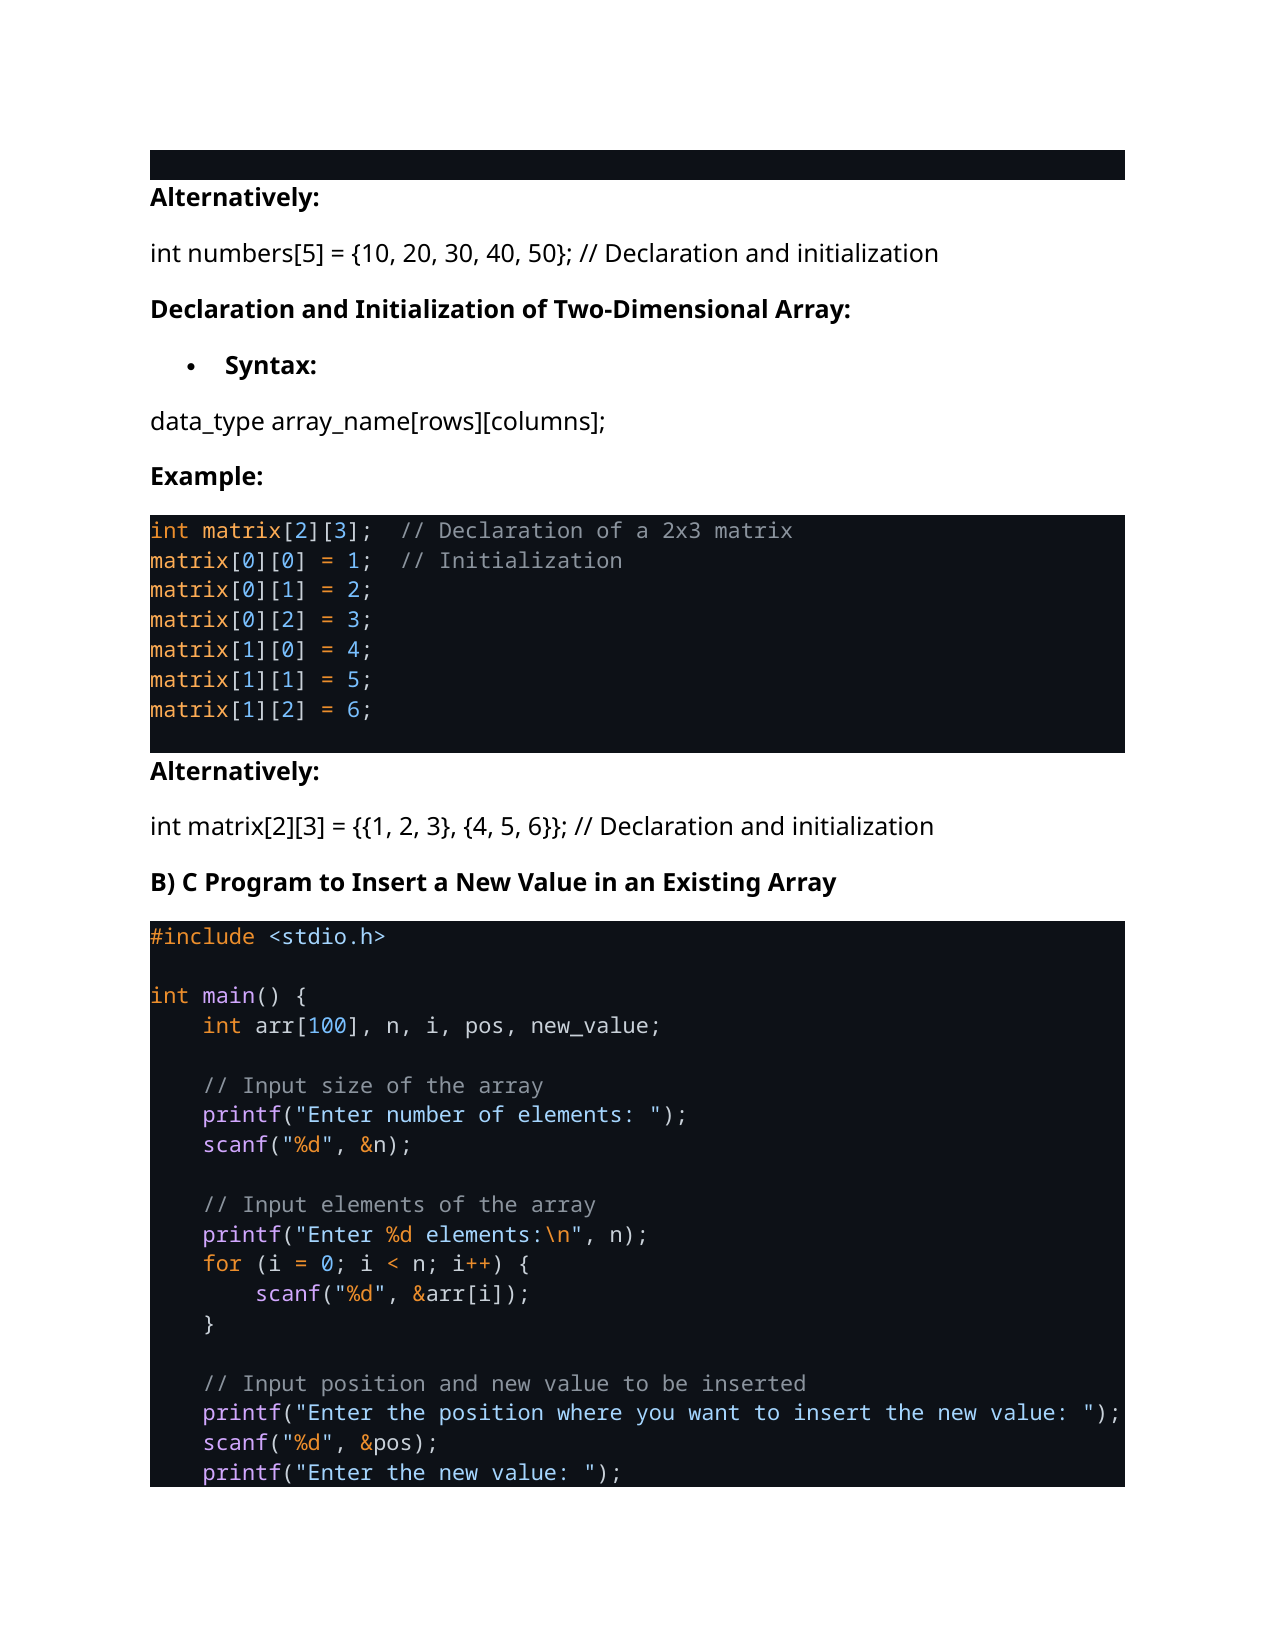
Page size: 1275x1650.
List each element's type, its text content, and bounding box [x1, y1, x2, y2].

text printf("Enter %d elements:\n", n); [150, 1218, 1125, 1248]
text int arr[100], n, i, pos, new_value; [150, 1010, 1125, 1040]
text for (i = 0; i < n; i++) { [150, 1248, 1125, 1278]
list Syntax: [187, 347, 1125, 381]
text // Input position and new value to be inserted [150, 1367, 1125, 1397]
text int numbers[5] = {10, 20, 30, 40, 50}; // Declaration and initialization [150, 236, 1125, 270]
text int matrix[2][3]; // Declaration of a 2x3 matrix [150, 515, 1125, 544]
text printf("Enter number of elements: "); [150, 1099, 1125, 1129]
text Alternatively: [150, 180, 1125, 214]
text matrix[1][0] = 4; [150, 634, 1125, 664]
text printf("Enter the new value: "); [150, 1457, 1125, 1487]
text // Input size of the array [150, 1069, 1125, 1099]
text // Input elements of the array [150, 1189, 1125, 1218]
text scanf("%d", &pos); [150, 1427, 1125, 1457]
text matrix[0][2] = 3; [150, 604, 1125, 634]
text data_type array_name[rows][columns]; [150, 403, 1125, 437]
text Alternatively: [150, 753, 1125, 787]
text Declaration and Initialization of Two-Dimensional Array: [150, 291, 1125, 326]
text int matrix[2][3] = {{1, 2, 3}, {4, 5, 6}}; // Declaration and initialization [150, 809, 1125, 843]
text matrix[0][0] = 1; // Initialization [150, 544, 1125, 574]
text matrix[1][1] = 5; [150, 664, 1125, 693]
text scanf("%d", &n); [150, 1129, 1125, 1159]
text printf("Enter the position where you want to insert the new value: "); [150, 1397, 1125, 1427]
text matrix[1][2] = 6; [150, 693, 1125, 723]
text matrix[0][1] = 2; [150, 574, 1125, 604]
text scanf("%d", &arr[i]); [150, 1278, 1125, 1308]
text #include <stdio.h> [150, 921, 1125, 950]
text B) C Program to Insert a New Value in an Existing Array [150, 865, 1125, 899]
text Example: [150, 459, 1125, 493]
text } [150, 1308, 1125, 1338]
text int main() { [150, 980, 1125, 1010]
